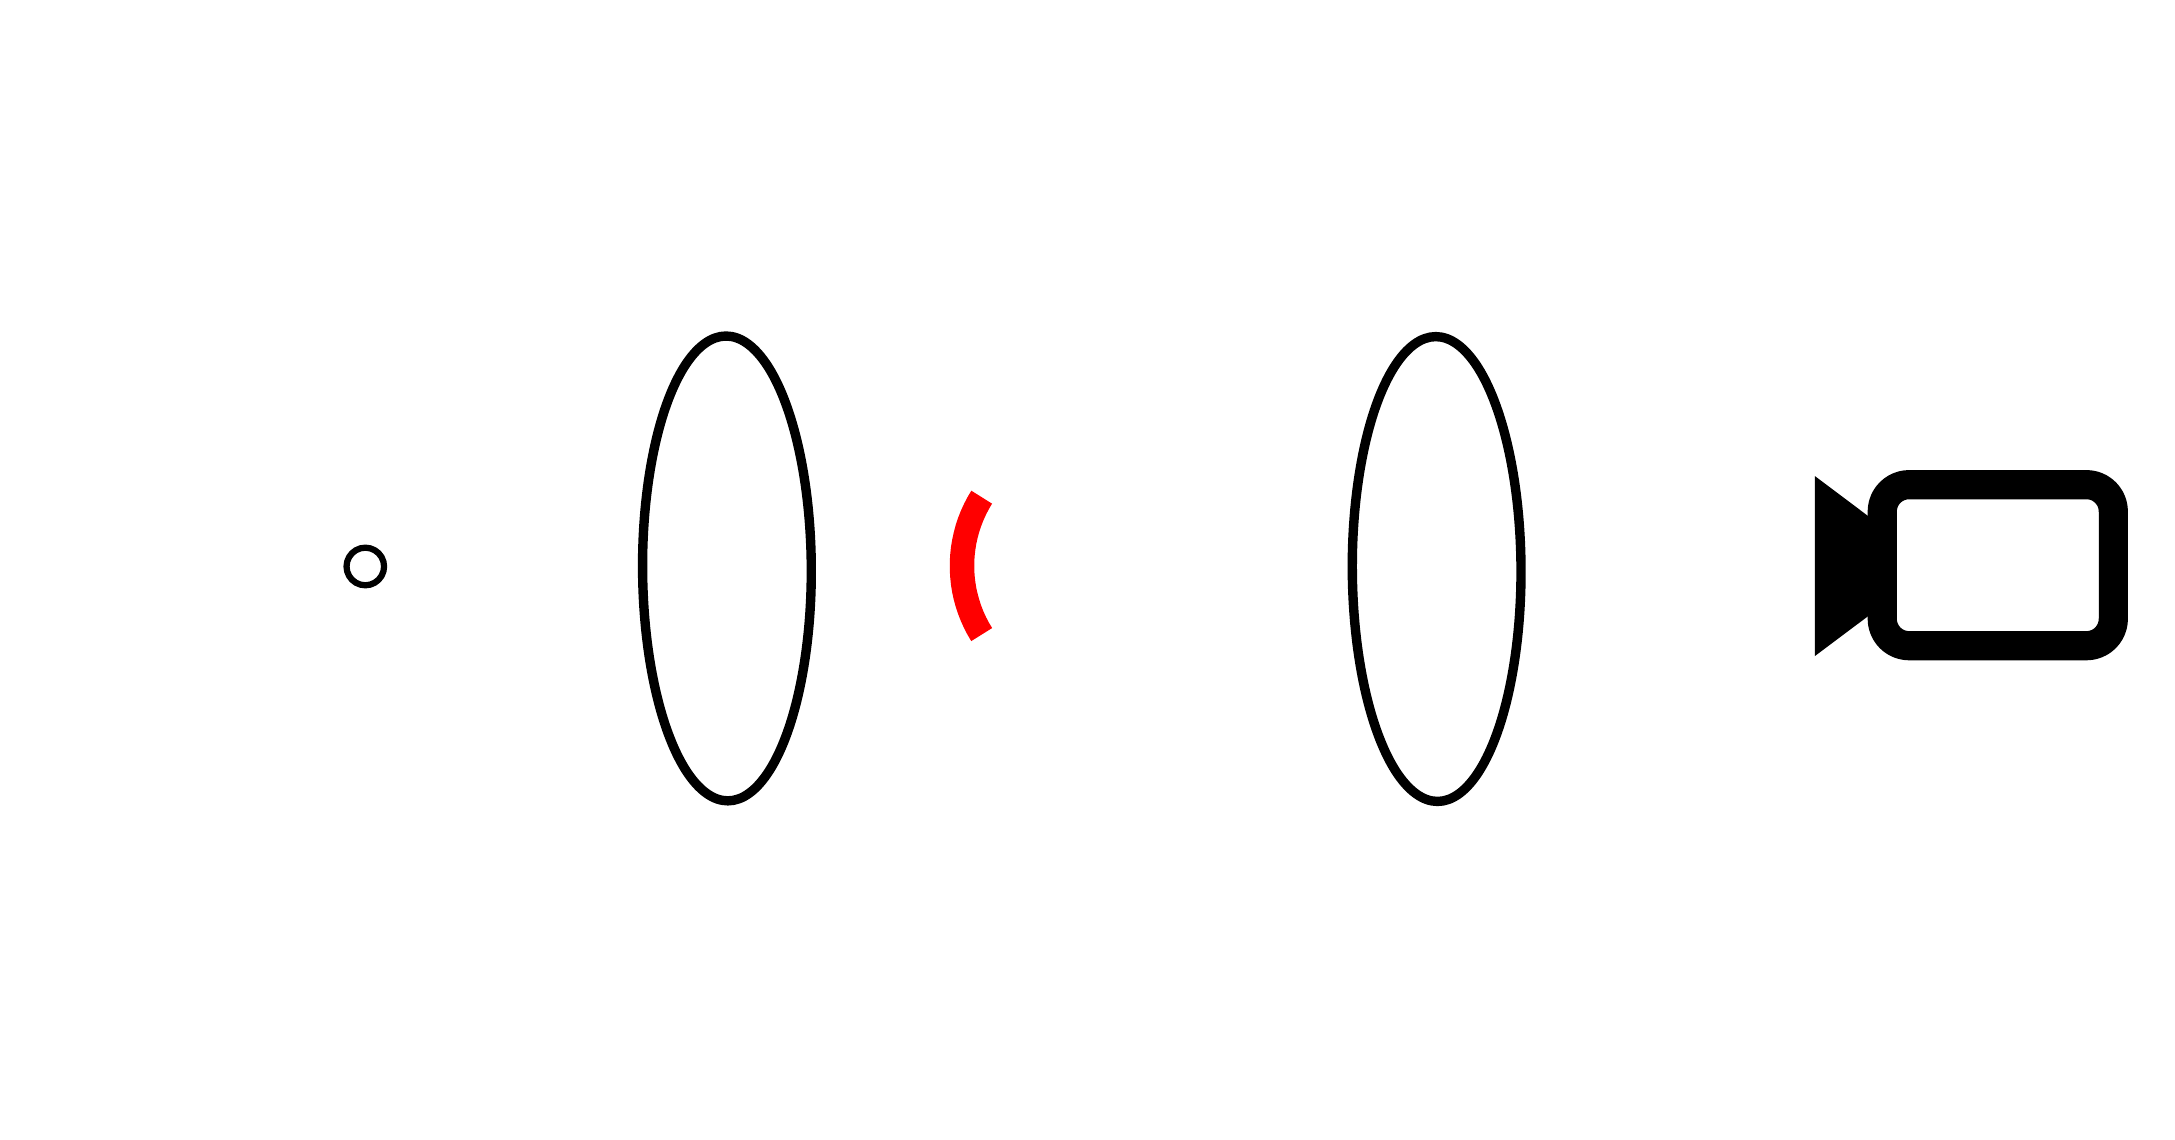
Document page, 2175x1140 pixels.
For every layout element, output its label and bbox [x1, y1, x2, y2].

text_box [1814, 476, 1875, 657]
text_box [642, 0, 1747, 1140]
text_box [1882, 484, 2114, 646]
